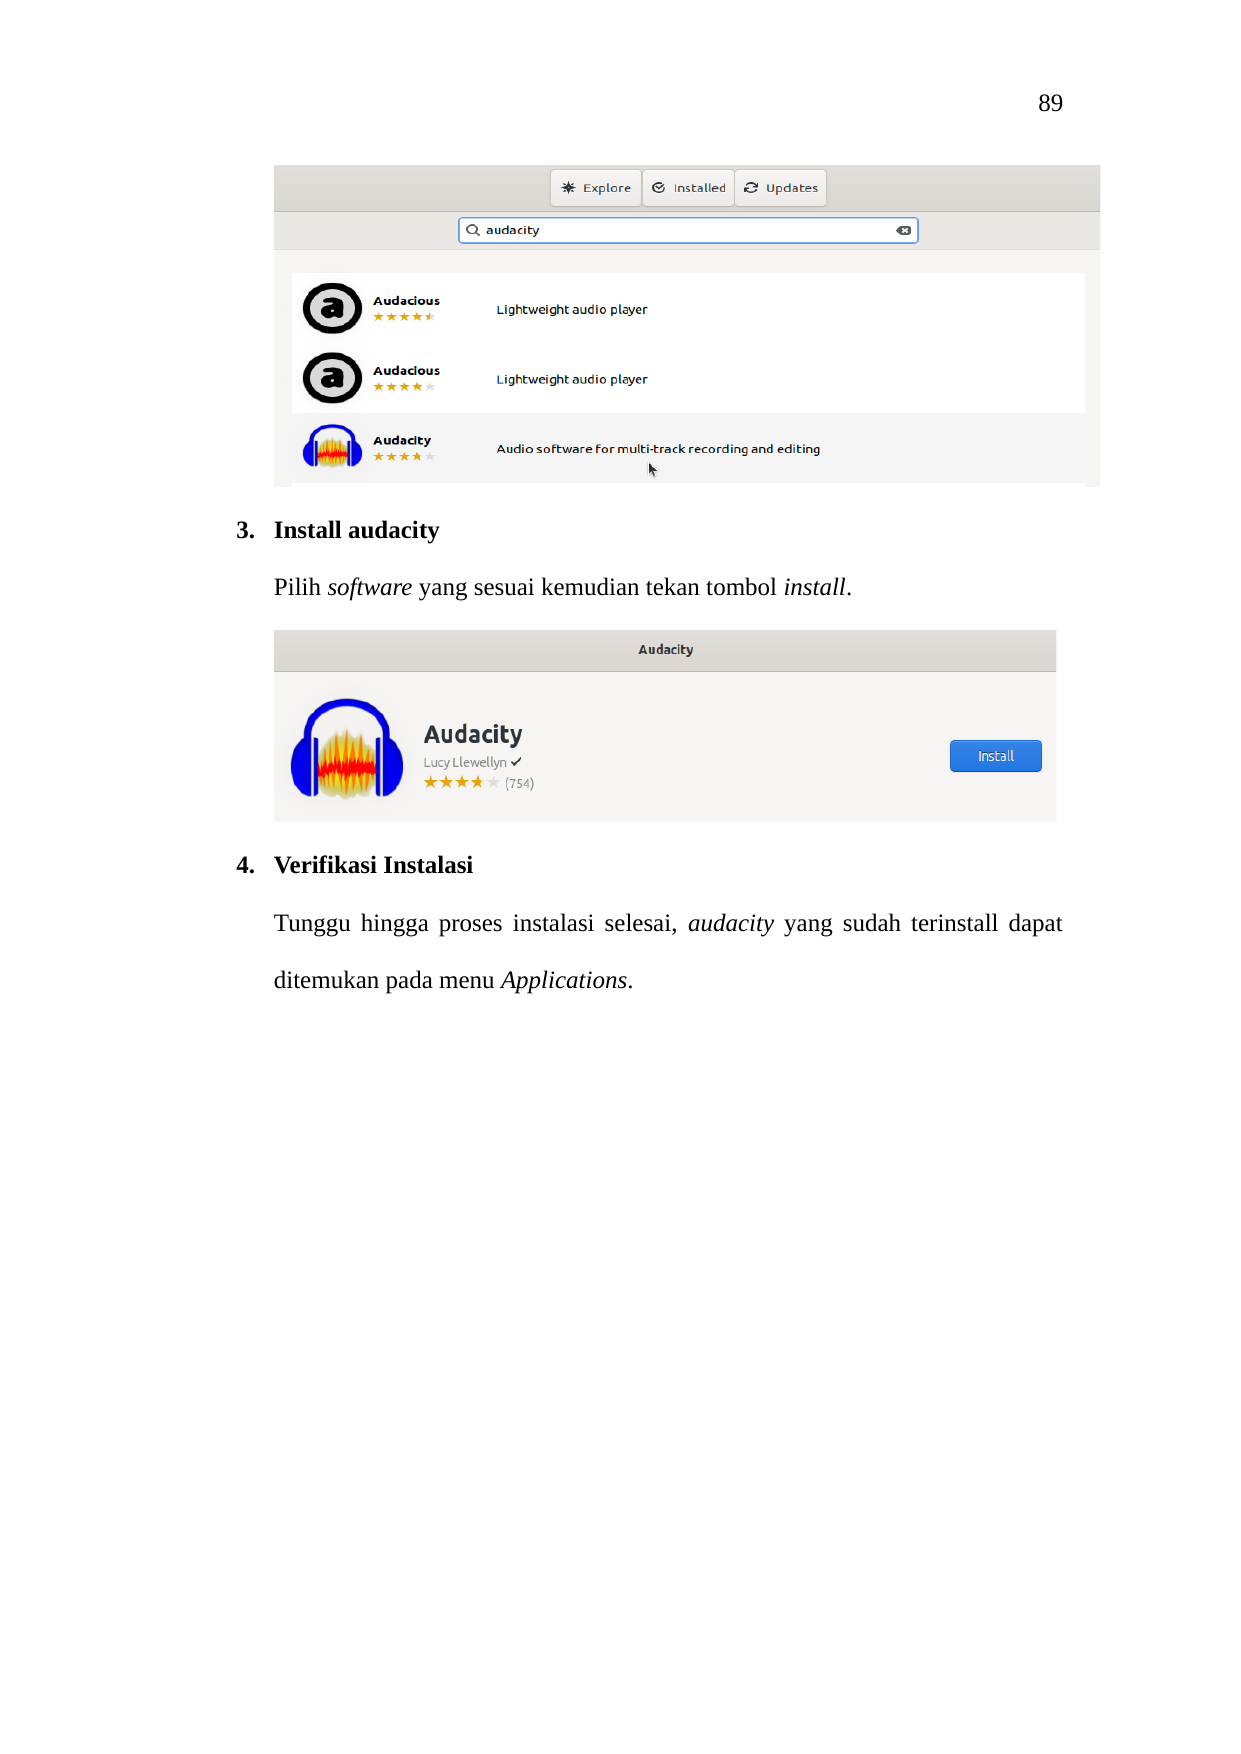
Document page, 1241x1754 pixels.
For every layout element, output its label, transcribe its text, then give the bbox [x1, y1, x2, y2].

list Verifikasi Instalasi [236, 850, 1063, 879]
picture [273, 165, 1101, 487]
list Tunggu hingga proses instalasi selesai, audacity yang sudah terinstall dapat ditemukan pada menu Applications. [236, 908, 1063, 994]
list Pilih software yang sesuai kemudian tekan tombol install. [236, 572, 1063, 601]
list Install audacity [236, 515, 1063, 544]
picture [273, 630, 1057, 822]
